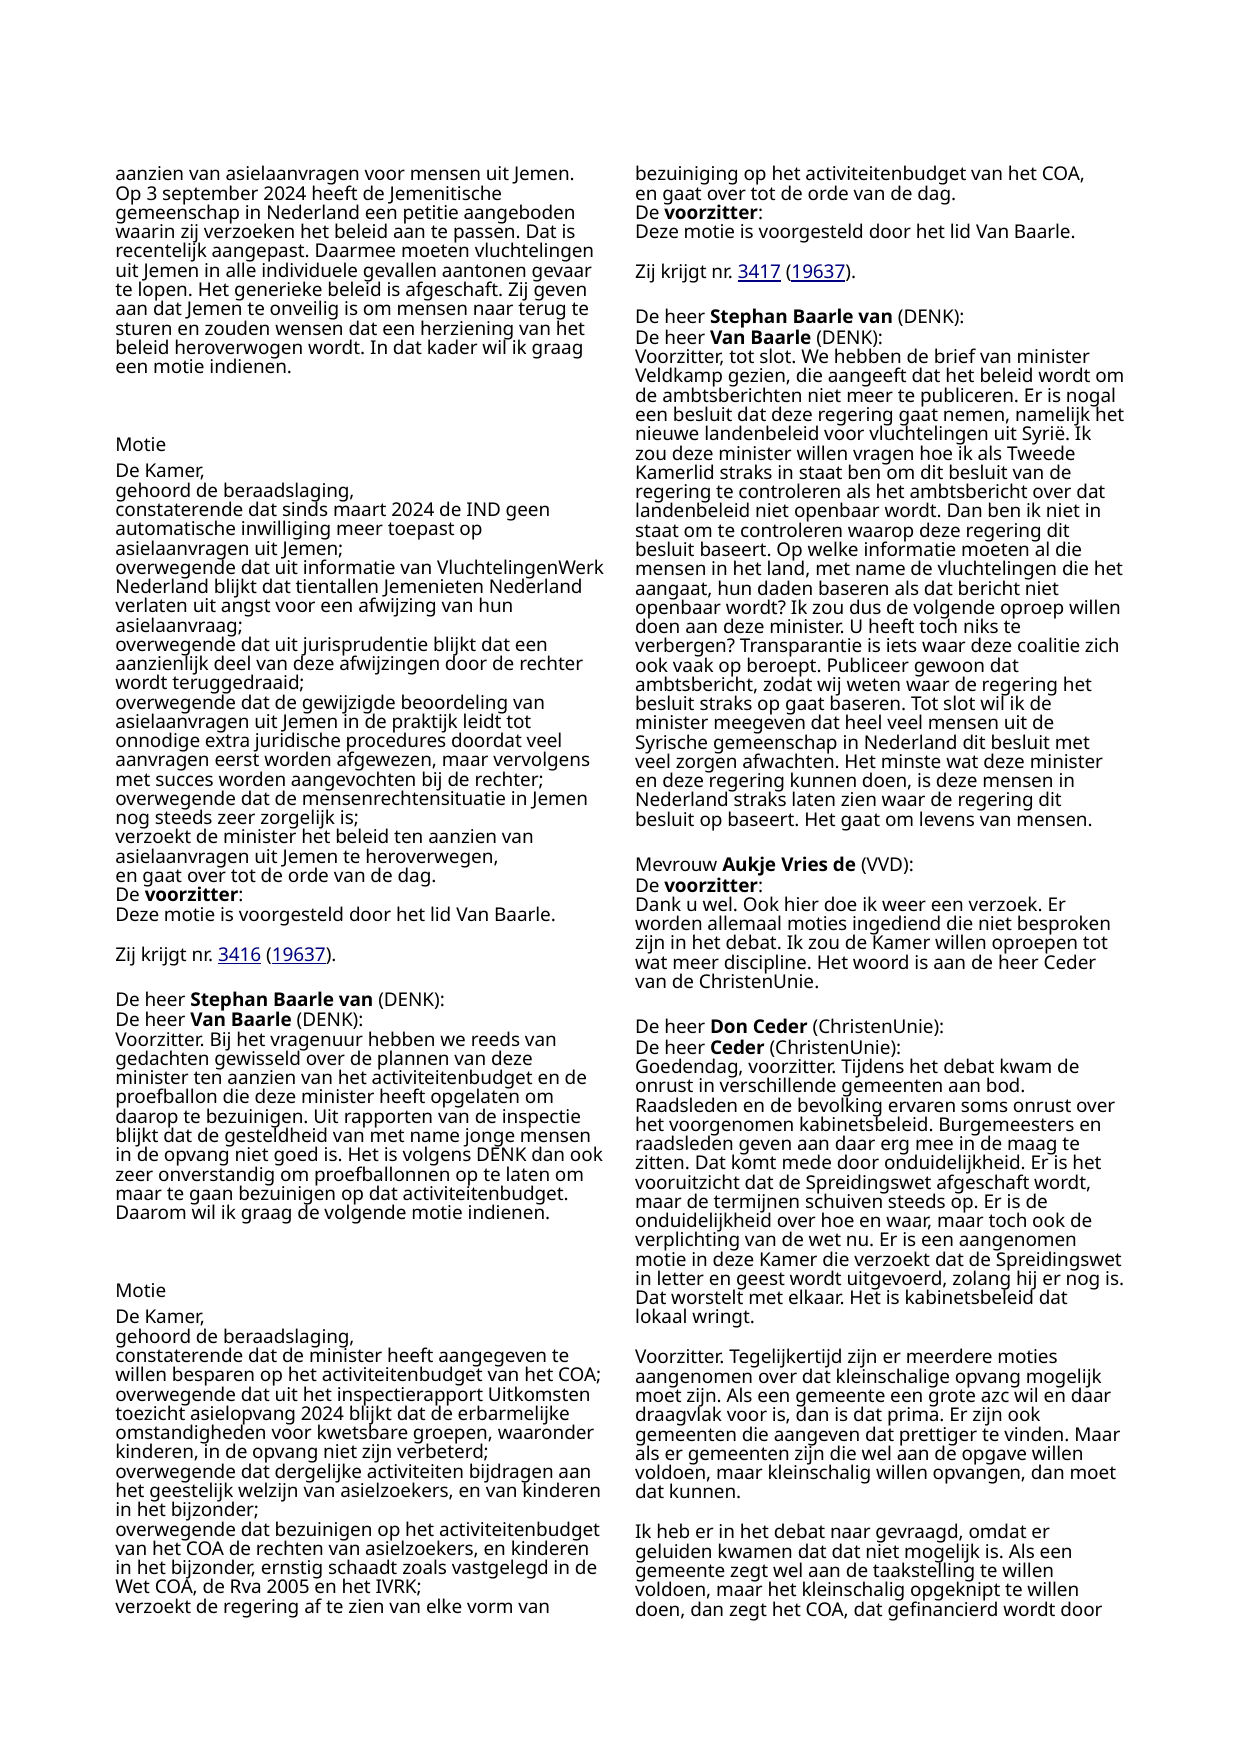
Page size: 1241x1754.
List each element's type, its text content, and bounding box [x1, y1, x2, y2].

text De heer Don Ceder (ChristenUnie): [635, 1013, 1125, 1039]
text overwegende dat uit het inspectierapport Uitkomsten toezicht asielopvang 2024 blijkt dat de erbarmelijke omstandigheden voor kwetsbare groepen, waaronder kinderen, in de opvang niet zijn verbeterd; [115, 1386, 605, 1463]
text De heer Ceder (ChristenUnie): [635, 1039, 1125, 1058]
text Goedendag, voorzitter. Tijdens het debat kwam de onrust in verschillende gemeenten aan bod. Raadsleden en de bevolking ervaren soms onrust over het voorgenomen kabinetsbeleid. Burgemeesters en raadsleden geven aan daar erg mee in de maag te zitten. Dat komt mede door onduidelijkheid. Er is het vooruitzicht dat de Spreidingswet afgeschaft wordt, maar de termijnen schuiven steeds op. Er is de onduidelijkheid over hoe en waar, maar toch ook de verplichting van de wet nu. Er is een aangenomen motie in deze Kamer die verzoekt dat de Spreidingswet in letter en geest wordt uitgevoerd, zolang hij er nog is. Dat worstelt met elkaar. Het is kabinetsbeleid dat lokaal wringt. [635, 1058, 1125, 1328]
text Voorzitter, tot slot. We hebben de brief van minister Veldkamp gezien, die aangeeft dat het beleid wordt om de ambtsberichten niet meer te publiceren. Er is nogal een besluit dat deze regering gaat nemen, namelijk het nieuwe landenbeleid voor vluchtelingen uit Syrië. Ik zou deze minister willen vragen hoe ik als Tweede Kamerlid straks in staat ben om dit besluit van de regering te controleren als het ambtsbericht over dat landenbeleid niet openbaar wordt. Dan ben ik niet in staat om te controleren waarop deze regering dit besluit baseert. Op welke informatie moeten al die mensen in het land, met name de vluchtelingen die het aangaat, hun daden baseren als dat bericht niet openbaar wordt? Ik zou dus de volgende oproep willen doen aan deze minister. U heeft toch niks te verbergen? Transparantie is iets waar deze coalitie zich ook vaak op beroept. Publiceer gewoon dat ambtsbericht, zodat wij weten waar de regering het besluit straks op gaat baseren. Tot slot wil ik de minister meegeven dat heel veel mensen uit de Syrische gemeenschap in Nederland dit besluit met veel zorgen afwachten. Het minste wat deze minister en deze regering kunnen doen, is deze mensen in Nederland straks laten zien waar de regering dit besluit op baseert. Het gaat om levens van mensen. [635, 348, 1125, 830]
text De Kamer, [115, 462, 605, 482]
text constaterende dat de minister heeft aangegeven te willen besparen op het activiteitenbudget van het COA; [115, 1347, 605, 1386]
text bezuiniging op het activiteitenbudget van het COA, [635, 165, 1125, 184]
text verzoekt de regering af te zien van elke vorm van [115, 1598, 605, 1617]
text Zij krijgt nr. 3416 (19637). [115, 946, 605, 965]
text Motie [115, 431, 605, 456]
text De heer Stephan Baarle van (DENK): [115, 986, 605, 1011]
text De voorzitter: [635, 204, 1125, 223]
text Dank u wel. Ook hier doe ik weer een verzoek. Er worden allemaal moties ingediend die niet besproken zijn in het debat. Ik zou de Kamer willen oproepen tot wat meer discipline. Het woord is aan de heer Ceder van de ChristenUnie. [635, 896, 1125, 992]
text gehoord de beraadslaging, [115, 1328, 605, 1347]
text overwegende dat de gewijzigde beoordeling van asielaanvragen uit Jemen in de praktijk leidt tot onnodige extra juridische procedures doordat veel aanvragen eerst worden afgewezen, maar vervolgens met succes worden aangevochten bij de rechter; [115, 694, 605, 790]
text overwegende dat de mensenrechtensituatie in Jemen nog steeds zeer zorgelijk is; [115, 790, 605, 828]
text De heer Van Baarle (DENK): [635, 329, 1125, 348]
text overwegende dat bezuinigen op het activiteitenbudget van het COA de rechten van asielzoekers, en kinderen in het bijzonder, ernstig schaadt zoals vastgelegd in de Wet COA, de Rva 2005 en het IVRK; [115, 1521, 605, 1598]
text en gaat over tot de orde van de dag. [115, 867, 605, 886]
text en gaat over tot de orde van de dag. [635, 184, 1125, 204]
text Ik heb er in het debat naar gevraagd, omdat er geluiden kwamen dat dat niet mogelijk is. Als een gemeente zegt wel aan de taakstelling te willen voldoen, maar het kleinschalig opgeknipt te willen doen, dan zegt het COA, dat gefinancierd wordt door [635, 1523, 1125, 1620]
text Zij krijgt nr. 3417 (19637). [635, 263, 1125, 282]
text aanzien van asielaanvragen voor mensen uit Jemen. Op 3 september 2024 heeft de Jemenitische gemeenschap in Nederland een petitie aangeboden waarin zij verzoeken het beleid aan te passen. Dat is recentelijk aangepast. Daarmee moeten vluchtelingen uit Jemen in alle individuele gevallen aantonen gevaar te lopen. Het generieke beleid is afgeschaft. Zij geven aan dat Jemen te onveilig is om mensen naar terug te sturen en zouden wensen dat een herziening van het beleid heroverwogen wordt. In dat kader wil ik graag een motie indienen. [115, 165, 605, 377]
text De Kamer, [115, 1308, 605, 1328]
text De voorzitter: [635, 877, 1125, 896]
text Deze motie is voorgesteld door het lid Van Baarle. [115, 906, 605, 925]
text De heer Van Baarle (DENK): [115, 1011, 605, 1031]
text overwegende dat uit jurisprudentie blijkt dat een aanzienlijk deel van deze afwijzingen door de rechter wordt teruggedraaid; [115, 636, 605, 694]
text De voorzitter: [115, 886, 605, 906]
text Voorzitter. Bij het vragenuur hebben we reeds van gedachten gewisseld over de plannen van deze minister ten aanzien van het activiteitenbudget en de proefballon die deze minister heeft opgelaten om daarop te bezuinigen. Uit rapporten van de inspectie blijkt dat de gesteldheid van met name jonge mensen in de opvang niet goed is. Het is volgens DENK dan ook zeer onverstandig om proefballonnen op te laten om maar te gaan bezuinigen op dat activiteitenbudget. Daarom wil ik graag de volgende motie indienen. [115, 1031, 605, 1223]
text Voorzitter. Tegelijkertijd zijn er meerdere moties aangenomen over dat kleinschalige opvang mogelijk moet zijn. Als een gemeente een grote azc wil en daar draagvlak voor is, dan is dat prima. Er zijn ook gemeenten die aangeven dat prettiger te vinden. Maar als er gemeenten zijn die wel aan de opgave willen voldoen, maar kleinschalig willen opvangen, dan moet dat kunnen. [635, 1348, 1125, 1503]
text constaterende dat sinds maart 2024 de IND geen automatische inwilliging meer toepast op asielaanvragen uit Jemen; [115, 501, 605, 559]
text verzoekt de minister het beleid ten aanzien van asielaanvragen uit Jemen te heroverwegen, [115, 828, 605, 867]
text overwegende dat uit informatie van VluchtelingenWerk Nederland blijkt dat tientallen Jemenieten Nederland verlaten uit angst voor een afwijzing van hun asielaanvraag; [115, 559, 605, 636]
text Mevrouw Aukje Vries de (VVD): [635, 851, 1125, 877]
text Deze motie is voorgesteld door het lid Van Baarle. [635, 223, 1125, 242]
text Motie [115, 1277, 605, 1303]
text overwegende dat dergelijke activiteiten bijdragen aan het geestelijk welzijn van asielzoekers, en van kinderen in het bijzonder; [115, 1463, 605, 1521]
text gehoord de beraadslaging, [115, 482, 605, 501]
text De heer Stephan Baarle van (DENK): [635, 303, 1125, 329]
